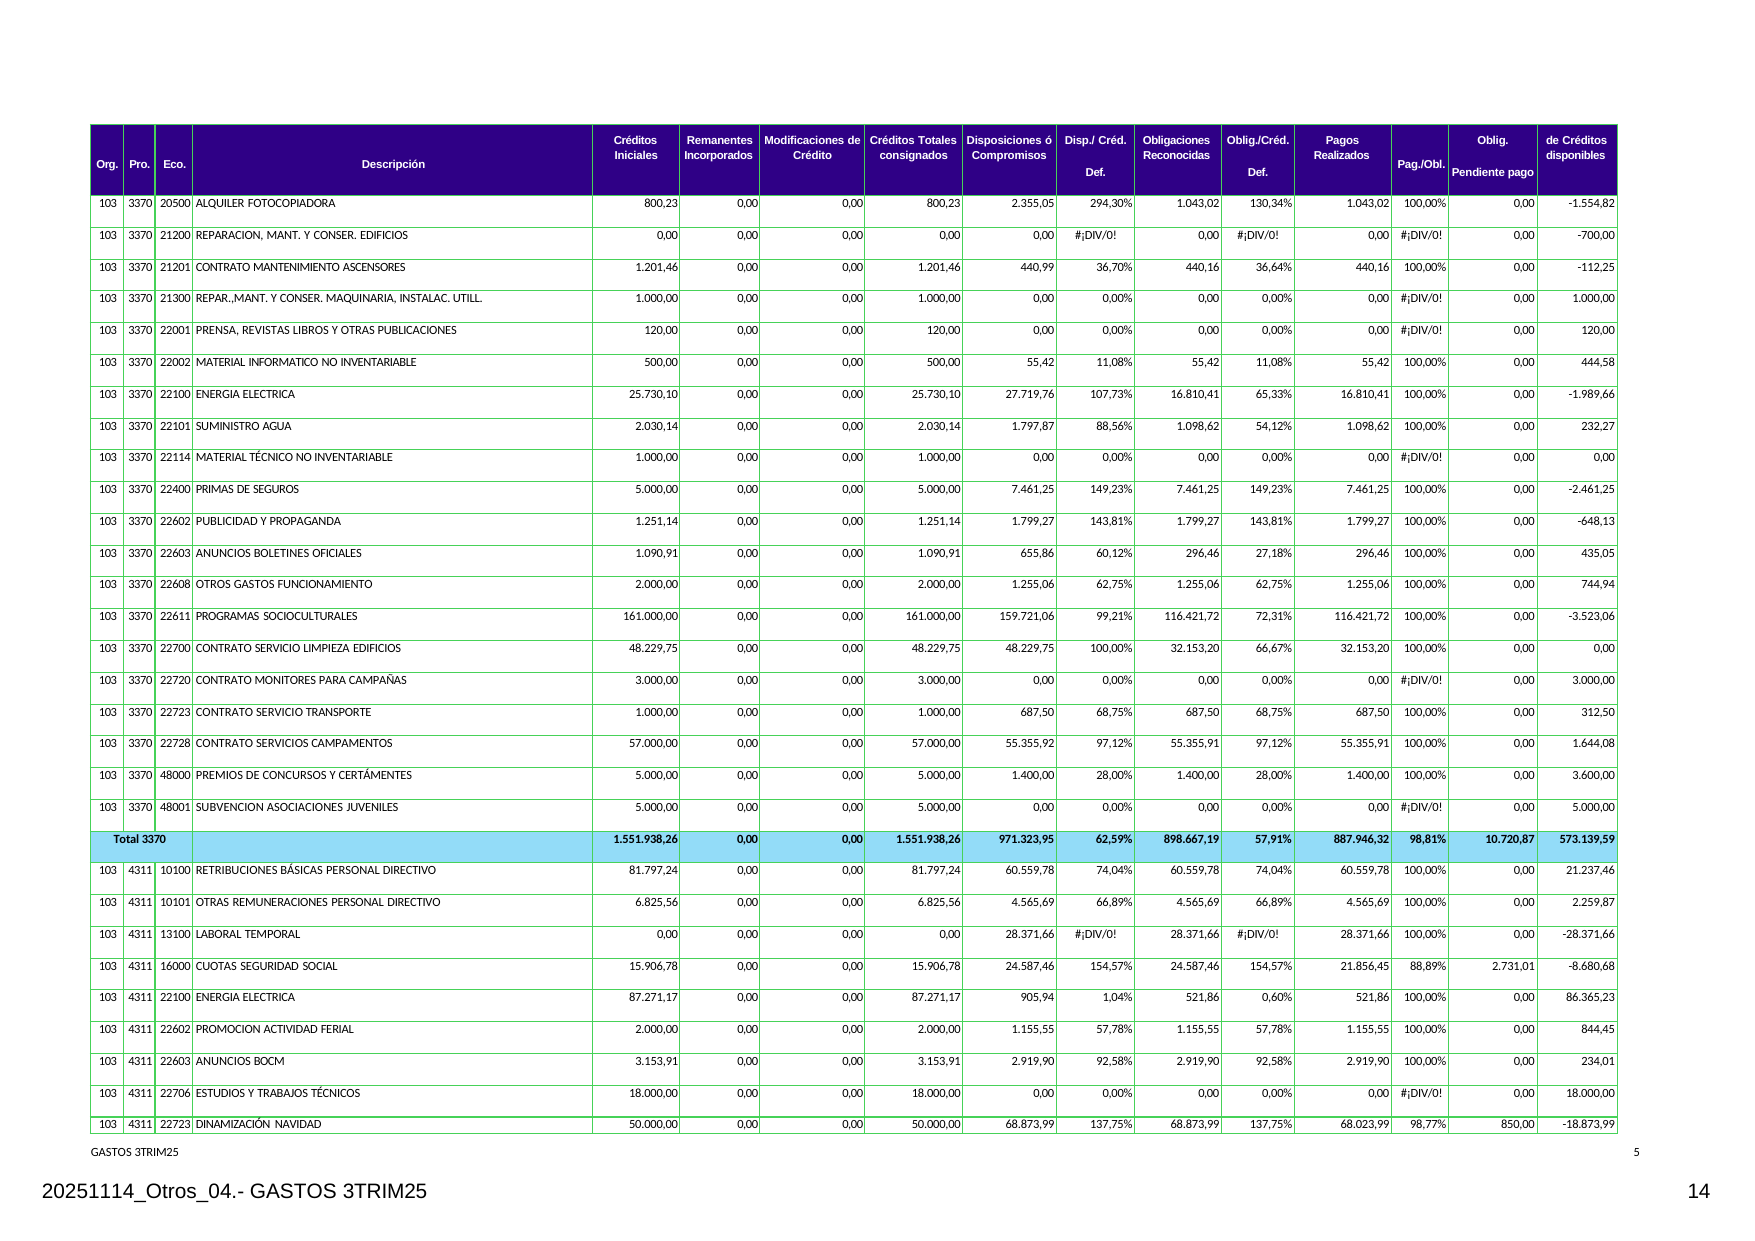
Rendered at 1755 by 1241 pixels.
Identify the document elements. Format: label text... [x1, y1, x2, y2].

table_cell 97,12% [1057, 736, 1134, 767]
table_cell 18.000,00 [593, 1086, 679, 1116]
table_cell 54,12% [1222, 419, 1294, 449]
table_cell 68,75% [1222, 705, 1294, 735]
table_cell 7.461,25 [1135, 482, 1221, 513]
table_cell 57.000,00 [865, 736, 962, 767]
table_cell 60.559,78 [1135, 863, 1221, 894]
table_cell 232,27 [1538, 419, 1617, 449]
table_cell 0,00% [1222, 800, 1294, 831]
table_cell ENERGIA ELECTRICA [193, 387, 592, 417]
table_cell 28.371,66 [1135, 927, 1221, 958]
table_cell 744,94 [1538, 577, 1617, 608]
table_cell 55,42 [963, 355, 1056, 386]
table_cell 0,00 [1449, 863, 1537, 894]
table_header Disposiciones ó Compromisos [963, 125, 1056, 195]
table_cell CONTRATO MONITORES PARA CAMPAÑAS [193, 673, 592, 703]
table_cell 905,94 [963, 990, 1056, 1021]
table_cell 22400 [156, 482, 192, 513]
table_cell 5.000,00 [865, 800, 962, 831]
table_cell 81.797,24 [593, 863, 679, 894]
table_cell 154,57% [1222, 959, 1294, 989]
table_cell 100,00% [1392, 1054, 1448, 1085]
table_cell 3370 [124, 641, 154, 672]
table_cell 15.906,78 [593, 959, 679, 989]
table_cell MATERIAL INFORMATICO NO INVENTARIABLE [193, 355, 592, 386]
table_header Org. [91, 125, 123, 195]
table_cell CONTRATO SERVICIO TRANSPORTE [193, 705, 592, 735]
table_cell 500,00 [865, 355, 962, 386]
table_cell 103 [91, 546, 123, 576]
table_cell 0,00 [760, 419, 864, 449]
table_cell 2.259,87 [1538, 895, 1617, 926]
table_cell 5.000,00 [1538, 800, 1617, 831]
table_cell 4311 [124, 990, 154, 1021]
table_cell 66,89% [1222, 895, 1294, 926]
table_cell #¡DIV/0! [1057, 927, 1134, 958]
table_cell 687,50 [1135, 705, 1221, 735]
table_header Pag./Obl. [1392, 125, 1448, 195]
table_cell 74,04% [1222, 863, 1294, 894]
table_header Pro. [124, 125, 154, 195]
table_cell 100,00% [1392, 863, 1448, 894]
table_cell 435,05 [1538, 546, 1617, 576]
table_cell 1.799,27 [963, 514, 1056, 544]
table_cell 440,99 [963, 260, 1056, 290]
table_cell 1.797,87 [963, 419, 1056, 449]
table_cell 103 [91, 577, 123, 608]
table_cell 3370 [124, 768, 154, 799]
table_cell 7.461,25 [963, 482, 1056, 513]
table_cell 137,75% [1222, 1118, 1294, 1133]
table_cell 6.825,56 [593, 895, 679, 926]
table_cell 4311 [124, 895, 154, 926]
table_cell -648,13 [1538, 514, 1617, 544]
table_cell #¡DIV/0! [1392, 673, 1448, 703]
table_cell 22114 [156, 450, 192, 481]
table_header Modificaciones de Crédito [760, 125, 864, 195]
table_cell 32.153,20 [1135, 641, 1221, 672]
table_cell 100,00% [1392, 736, 1448, 767]
table_cell 687,50 [1295, 705, 1391, 735]
table_cell 500,00 [593, 355, 679, 386]
table_cell 103 [91, 641, 123, 672]
table_cell 1.000,00 [865, 450, 962, 481]
table_cell 1.098,62 [1135, 419, 1221, 449]
table_cell 0,00 [760, 609, 864, 640]
table_cell 0,00 [1135, 291, 1221, 322]
table_header Obligaciones Reconocidas [1135, 125, 1221, 195]
table_cell 0,00 [1135, 800, 1221, 831]
table_cell 161.000,00 [593, 609, 679, 640]
table_cell 13100 [156, 927, 192, 958]
table_cell 4311 [124, 1118, 154, 1133]
table_cell 5.000,00 [865, 768, 962, 799]
table_cell 0,00 [680, 768, 759, 799]
table_cell 120,00 [593, 323, 679, 354]
table_cell 0,00 [760, 1118, 864, 1133]
table_cell 0,00 [1135, 323, 1221, 354]
table_cell 98,77% [1392, 1118, 1448, 1133]
table_cell 100,00% [1392, 895, 1448, 926]
table_cell 444,58 [1538, 355, 1617, 386]
table_cell 21.856,45 [1295, 959, 1391, 989]
table_cell 0,00 [760, 1054, 864, 1085]
table_cell 24.587,46 [1135, 959, 1221, 989]
table_cell 16000 [156, 959, 192, 989]
table_cell 72,31% [1222, 609, 1294, 640]
table_cell 2.000,00 [865, 1022, 962, 1053]
table_cell 103 [91, 736, 123, 767]
table_cell 103 [91, 355, 123, 386]
table_cell #¡DIV/0! [1392, 291, 1448, 322]
table_cell 0,60% [1222, 990, 1294, 1021]
table_cell Total 3370 [91, 832, 192, 862]
table_cell 0,00% [1057, 450, 1134, 481]
table_cell 0,00 [680, 228, 759, 258]
table_cell 55,42 [1135, 355, 1221, 386]
table_cell 3370 [124, 323, 154, 354]
table_cell 0,00 [760, 863, 864, 894]
table_cell 1.201,46 [593, 260, 679, 290]
table_cell 0,00 [1449, 482, 1537, 513]
table_cell 0,00 [680, 1022, 759, 1053]
table_cell 0,00 [760, 260, 864, 290]
table_cell 103 [91, 800, 123, 831]
table_cell 0,00% [1222, 291, 1294, 322]
table_cell 2.919,90 [963, 1054, 1056, 1085]
table_cell 87.271,17 [865, 990, 962, 1021]
table_cell 103 [91, 450, 123, 481]
table_cell 22001 [156, 323, 192, 354]
table_cell 3370 [124, 196, 154, 227]
table_cell 22603 [156, 1054, 192, 1085]
table_cell 3.000,00 [1538, 673, 1617, 703]
table_cell 1.400,00 [1135, 768, 1221, 799]
table_cell 3.000,00 [865, 673, 962, 703]
table_cell 143,81% [1222, 514, 1294, 544]
table_cell 0,00 [760, 800, 864, 831]
table_cell 850,00 [1449, 1118, 1537, 1133]
table_cell 1.799,27 [1295, 514, 1391, 544]
table_cell LABORAL TEMPORAL [193, 927, 592, 958]
table_cell 5.000,00 [865, 482, 962, 513]
table_cell 0,00 [680, 1118, 759, 1133]
table_cell 4311 [124, 1086, 154, 1116]
table_cell 103 [91, 260, 123, 290]
table_cell 21300 [156, 291, 192, 322]
table_cell 55.355,91 [1135, 736, 1221, 767]
table_cell 100,00% [1392, 990, 1448, 1021]
table_cell 68.873,99 [1135, 1118, 1221, 1133]
table_cell 25.730,10 [593, 387, 679, 417]
table_cell 0,00 [1295, 673, 1391, 703]
table_cell PRENSA, REVISTAS LIBROS Y OTRAS PUBLICACIONES [193, 323, 592, 354]
table_cell 0,00 [760, 355, 864, 386]
table_cell 15.906,78 [865, 959, 962, 989]
table_cell CUOTAS SEGURIDAD SOCIAL [193, 959, 592, 989]
table_cell 50.000,00 [593, 1118, 679, 1133]
table_cell 103 [91, 1022, 123, 1053]
table_cell 99,21% [1057, 609, 1134, 640]
table_cell 0,00 [1295, 291, 1391, 322]
table_cell 0,00 [680, 641, 759, 672]
table_cell 3.000,00 [593, 673, 679, 703]
table_cell 0,00 [680, 609, 759, 640]
table_cell 100,00% [1392, 641, 1448, 672]
table_cell 0,00 [760, 514, 864, 544]
table_cell #¡DIV/0! [1392, 800, 1448, 831]
table_cell REPAR.,MANT. Y CONSER. MAQUINARIA, INSTALAC. UTILL. [193, 291, 592, 322]
table_cell 0,00 [1449, 450, 1537, 481]
table_cell 3370 [124, 514, 154, 544]
table_cell 68,75% [1057, 705, 1134, 735]
table_cell 0,00% [1222, 323, 1294, 354]
table_cell 3370 [124, 800, 154, 831]
table_cell 0,00% [1222, 673, 1294, 703]
table_cell 0,00 [680, 736, 759, 767]
table_cell 21201 [156, 260, 192, 290]
table_cell 28,00% [1057, 768, 1134, 799]
table_cell 130,34% [1222, 196, 1294, 227]
table_cell 103 [91, 196, 123, 227]
table_cell ENERGIA ELECTRICA [193, 990, 592, 1021]
table_header de Créditos disponibles [1538, 125, 1617, 195]
table_cell 103 [91, 419, 123, 449]
table_cell 0,00 [1449, 800, 1537, 831]
table_cell 107,73% [1057, 387, 1134, 417]
table_cell 0,00 [1135, 228, 1221, 258]
table_cell 60,12% [1057, 546, 1134, 576]
table_cell 60.559,78 [963, 863, 1056, 894]
table_cell #¡DIV/0! [1392, 323, 1448, 354]
table_header Oblig./Créd. Def. [1222, 125, 1294, 195]
table_cell 1.000,00 [865, 705, 962, 735]
table_cell 3370 [124, 387, 154, 417]
table_cell 0,00 [680, 800, 759, 831]
table_cell 0,00 [1449, 1022, 1537, 1053]
table_cell 1.255,06 [963, 577, 1056, 608]
table_cell 898.667,19 [1135, 832, 1221, 862]
table_cell 3370 [124, 450, 154, 481]
table_cell 0,00 [1449, 768, 1537, 799]
table_cell 100,00% [1392, 514, 1448, 544]
table_cell 1.551.938,26 [865, 832, 962, 862]
table_cell 3370 [124, 355, 154, 386]
table_cell SUMINISTRO AGUA [193, 419, 592, 449]
table_cell 0,00 [680, 260, 759, 290]
table_cell 1.799,27 [1135, 514, 1221, 544]
table_cell 0,00 [760, 228, 864, 258]
table_cell 0,00 [760, 768, 864, 799]
table_cell #¡DIV/0! [1392, 1086, 1448, 1116]
table_cell 971.323,95 [963, 832, 1056, 862]
table_cell 2.000,00 [593, 577, 679, 608]
table_cell 0,00 [760, 895, 864, 926]
table_cell 103 [91, 990, 123, 1021]
table_cell 0,00 [680, 1054, 759, 1085]
table_cell 28,00% [1222, 768, 1294, 799]
table_cell 100,00% [1392, 355, 1448, 386]
table_cell 68.873,99 [963, 1118, 1056, 1133]
table_cell 18.000,00 [1538, 1086, 1617, 1116]
table_cell 312,50 [1538, 705, 1617, 735]
table_cell 800,23 [865, 196, 962, 227]
table_cell 0,00 [1449, 196, 1537, 227]
table_cell 3.153,91 [865, 1054, 962, 1085]
table_cell 3370 [124, 577, 154, 608]
table_cell -700,00 [1538, 228, 1617, 258]
table_cell 86.365,23 [1538, 990, 1617, 1021]
table_cell 3370 [124, 228, 154, 258]
table_cell 0,00 [1449, 673, 1537, 703]
table_cell 48000 [156, 768, 192, 799]
table_cell 1.000,00 [593, 450, 679, 481]
table_cell 100,00% [1392, 768, 1448, 799]
table_cell 296,46 [1295, 546, 1391, 576]
table_cell 0,00 [680, 514, 759, 544]
table_cell 0,00% [1057, 800, 1134, 831]
table_cell 0,00 [1135, 1086, 1221, 1116]
table_header Créditos Iniciales [593, 125, 679, 195]
table_cell 103 [91, 768, 123, 799]
table_cell 234,01 [1538, 1054, 1617, 1085]
table_cell 16.810,41 [1295, 387, 1391, 417]
table_cell 57.000,00 [593, 736, 679, 767]
table_cell 0,00 [865, 228, 962, 258]
table_cell 0,00 [760, 705, 864, 735]
table_cell 103 [91, 1054, 123, 1085]
table_cell 100,00% [1392, 419, 1448, 449]
table_cell 0,00 [963, 1086, 1056, 1116]
table_cell 2.919,90 [1295, 1054, 1391, 1085]
table_cell 0,00 [760, 832, 864, 862]
table_cell 4.565,69 [963, 895, 1056, 926]
table_cell 4311 [124, 959, 154, 989]
table_cell 32.153,20 [1295, 641, 1391, 672]
table_cell 0,00 [760, 546, 864, 576]
table_cell 0,00 [760, 673, 864, 703]
table_cell #¡DIV/0! [1222, 228, 1294, 258]
table_cell 1.090,91 [865, 546, 962, 576]
table_cell 1.155,55 [1135, 1022, 1221, 1053]
table_cell 100,00% [1392, 482, 1448, 513]
table_cell 22700 [156, 641, 192, 672]
table_cell 62,75% [1057, 577, 1134, 608]
table_cell PROGRAMAS SOCIOCULTURALES [193, 609, 592, 640]
table_cell 62,75% [1222, 577, 1294, 608]
table_cell 0,00% [1057, 1086, 1134, 1116]
table_cell 0,00 [1295, 228, 1391, 258]
table_cell 0,00 [680, 577, 759, 608]
table_cell 36,64% [1222, 260, 1294, 290]
table_cell 0,00% [1057, 323, 1134, 354]
table_cell PRIMAS DE SEGUROS [193, 482, 592, 513]
table_cell 0,00 [760, 450, 864, 481]
table_cell 655,86 [963, 546, 1056, 576]
table_cell 0,00 [760, 990, 864, 1021]
table_cell -3.523,06 [1538, 609, 1617, 640]
table_cell 4311 [124, 1054, 154, 1085]
table_cell 1.000,00 [865, 291, 962, 322]
table_cell 5.000,00 [593, 768, 679, 799]
table_cell 7.461,25 [1295, 482, 1391, 513]
table_cell 0,00 [1449, 927, 1537, 958]
table_cell 103 [91, 228, 123, 258]
table_cell 55,42 [1295, 355, 1391, 386]
table_cell 0,00 [760, 577, 864, 608]
table_cell -1.989,66 [1538, 387, 1617, 417]
table_cell 88,89% [1392, 959, 1448, 989]
table_cell 1.155,55 [963, 1022, 1056, 1053]
table_cell 88,56% [1057, 419, 1134, 449]
table_cell 1,04% [1057, 990, 1134, 1021]
table_cell 0,00 [593, 927, 679, 958]
table_cell 0,00 [680, 323, 759, 354]
table_cell 3370 [124, 291, 154, 322]
table_cell 1.400,00 [1295, 768, 1391, 799]
table_cell 25.730,10 [865, 387, 962, 417]
table_cell 0,00 [963, 291, 1056, 322]
table_header Remanentes Incorporados [680, 125, 759, 195]
table_cell 22720 [156, 673, 192, 703]
table_cell 159.721,06 [963, 609, 1056, 640]
table_cell 6.825,56 [865, 895, 962, 926]
table_cell 296,46 [1135, 546, 1221, 576]
table_cell 100,00% [1392, 546, 1448, 576]
table_cell PREMIOS DE CONCURSOS Y CERTÁMENTES [193, 768, 592, 799]
table_cell 0,00 [1449, 705, 1537, 735]
table_cell 20500 [156, 196, 192, 227]
table_cell 3370 [124, 419, 154, 449]
table_cell OTRAS REMUNERACIONES PERSONAL DIRECTIVO [193, 895, 592, 926]
table_cell 1.155,55 [1295, 1022, 1391, 1053]
table_cell 100,00% [1057, 641, 1134, 672]
table_cell 48.229,75 [963, 641, 1056, 672]
table_cell 0,00 [1449, 546, 1537, 576]
table_cell 0,00 [1135, 673, 1221, 703]
table_cell 48.229,75 [865, 641, 962, 672]
table_cell 0,00 [1295, 800, 1391, 831]
table_cell 100,00% [1392, 1022, 1448, 1053]
table_cell 103 [91, 482, 123, 513]
table_cell 0,00 [1449, 228, 1537, 258]
table_cell 161.000,00 [865, 609, 962, 640]
table_cell #¡DIV/0! [1222, 927, 1294, 958]
table_cell 0,00 [680, 673, 759, 703]
table_cell 103 [91, 1086, 123, 1116]
table_cell 1.043,02 [1135, 196, 1221, 227]
table_cell 68.023,99 [1295, 1118, 1391, 1133]
table_cell SUBVENCION ASOCIACIONES JUVENILES [193, 800, 592, 831]
table_cell 0,00 [680, 927, 759, 958]
table_cell 0,00 [963, 800, 1056, 831]
table_cell 36,70% [1057, 260, 1134, 290]
table_cell 116.421,72 [1135, 609, 1221, 640]
table_cell 1.090,91 [593, 546, 679, 576]
table_cell 27.719,76 [963, 387, 1056, 417]
table_cell 22706 [156, 1086, 192, 1116]
table_cell 24.587,46 [963, 959, 1056, 989]
table_cell 103 [91, 705, 123, 735]
table_cell 800,23 [593, 196, 679, 227]
table_cell 22002 [156, 355, 192, 386]
table_cell 0,00 [963, 450, 1056, 481]
table_cell ANUNCIOS BOLETINES OFICIALES [193, 546, 592, 576]
table_cell 1.255,06 [1295, 577, 1391, 608]
table_cell 5.000,00 [593, 482, 679, 513]
table_cell 4311 [124, 863, 154, 894]
table_cell 4311 [124, 927, 154, 958]
table_cell 55.355,91 [1295, 736, 1391, 767]
table_cell 0,00 [1295, 1086, 1391, 1116]
table_cell 100,00% [1392, 927, 1448, 958]
table_cell ALQUILER FOTOCOPIADORA [193, 196, 592, 227]
table_cell 66,67% [1222, 641, 1294, 672]
table_cell 28.371,66 [1295, 927, 1391, 958]
table_cell 3370 [124, 609, 154, 640]
table_cell 97,12% [1222, 736, 1294, 767]
table_cell 0,00 [680, 990, 759, 1021]
table_cell 50.000,00 [865, 1118, 962, 1133]
table_cell 0,00 [760, 387, 864, 417]
table_cell 11,08% [1222, 355, 1294, 386]
table_cell 120,00 [865, 323, 962, 354]
table_cell 0,00 [760, 323, 864, 354]
table_cell 10101 [156, 895, 192, 926]
table_cell 1.000,00 [1538, 291, 1617, 322]
table_cell -1.554,82 [1538, 196, 1617, 227]
table_cell 57,91% [1222, 832, 1294, 862]
table_cell 2.000,00 [865, 577, 962, 608]
table_cell 0,00 [1449, 990, 1537, 1021]
table_cell 57,78% [1222, 1022, 1294, 1053]
table_cell -8.680,68 [1538, 959, 1617, 989]
table_cell 22100 [156, 387, 192, 417]
table_cell 0,00 [963, 228, 1056, 258]
table_cell -2.461,25 [1538, 482, 1617, 513]
table_cell 1.000,00 [593, 291, 679, 322]
table_cell 4.565,69 [1295, 895, 1391, 926]
table_cell 3370 [124, 705, 154, 735]
table_cell 21.237,46 [1538, 863, 1617, 894]
table_cell 440,16 [1295, 260, 1391, 290]
table_cell PROMOCION ACTIVIDAD FERIAL [193, 1022, 592, 1053]
table_cell 57,78% [1057, 1022, 1134, 1053]
table_cell 65,33% [1222, 387, 1294, 417]
table_cell 2.030,14 [865, 419, 962, 449]
table_cell 103 [91, 927, 123, 958]
table_cell 18.000,00 [865, 1086, 962, 1116]
table_cell 10100 [156, 863, 192, 894]
table_cell 0,00 [760, 291, 864, 322]
table_cell 0,00 [680, 1086, 759, 1116]
table_cell 103 [91, 895, 123, 926]
table_cell 0,00 [680, 355, 759, 386]
table_cell 844,45 [1538, 1022, 1617, 1053]
table_cell 0,00 [760, 959, 864, 989]
table_cell 22603 [156, 546, 192, 576]
table_cell 0,00 [760, 482, 864, 513]
table_cell #¡DIV/0! [1392, 450, 1448, 481]
table_cell 92,58% [1057, 1054, 1134, 1085]
table_cell 48.229,75 [593, 641, 679, 672]
table_header Descripción [193, 125, 592, 195]
table_cell 28.371,66 [963, 927, 1056, 958]
table_cell 1.000,00 [593, 705, 679, 735]
table_cell 0,00 [1449, 260, 1537, 290]
table_cell 0,00 [760, 927, 864, 958]
table_cell 1.644,08 [1538, 736, 1617, 767]
table_cell 11,08% [1057, 355, 1134, 386]
table_cell 137,75% [1057, 1118, 1134, 1133]
table_cell 0,00 [680, 196, 759, 227]
table_cell 0,00 [680, 832, 759, 862]
table_cell 440,16 [1135, 260, 1221, 290]
table_cell ESTUDIOS Y TRABAJOS TÉCNICOS [193, 1086, 592, 1116]
table_cell 62,59% [1057, 832, 1134, 862]
table_cell 4.565,69 [1135, 895, 1221, 926]
table_cell 3.153,91 [593, 1054, 679, 1085]
table_cell 0,00 [680, 450, 759, 481]
table_cell 103 [91, 323, 123, 354]
table_cell 0,00% [1057, 291, 1134, 322]
table_cell 887.946,32 [1295, 832, 1391, 862]
table_cell 103 [91, 1118, 123, 1133]
table_cell 103 [91, 514, 123, 544]
table_cell 103 [91, 863, 123, 894]
table_cell 0,00 [1449, 1086, 1537, 1116]
table_cell 1.201,46 [865, 260, 962, 290]
table_cell 103 [91, 959, 123, 989]
table_cell 149,23% [1057, 482, 1134, 513]
table_cell 3370 [124, 736, 154, 767]
table_cell 103 [91, 673, 123, 703]
table_cell 0,00 [963, 323, 1056, 354]
table_cell 0,00 [760, 641, 864, 672]
table_cell 103 [91, 291, 123, 322]
table_cell CONTRATO MANTENIMIENTO ASCENSORES [193, 260, 592, 290]
table_cell 0,00 [760, 736, 864, 767]
table_cell 0,00 [1449, 291, 1537, 322]
table_cell 0,00 [680, 895, 759, 926]
table_cell 1.251,14 [593, 514, 679, 544]
table_cell 0,00 [1449, 736, 1537, 767]
table_cell 0,00 [1449, 355, 1537, 386]
table_cell 0,00 [1295, 450, 1391, 481]
table_cell 2.000,00 [593, 1022, 679, 1053]
table_cell 0,00 [680, 959, 759, 989]
table_header Pagos Realizados [1295, 125, 1391, 195]
table_header Créditos Totales consignados [865, 125, 962, 195]
table_cell 87.271,17 [593, 990, 679, 1021]
table_cell 2.731,01 [1449, 959, 1537, 989]
table_cell [193, 832, 592, 862]
table_cell 0,00% [1222, 450, 1294, 481]
table_cell 573.139,59 [1538, 832, 1617, 862]
table_cell 0,00 [1449, 387, 1537, 417]
table_cell 0,00 [1449, 1054, 1537, 1085]
table_cell 0,00% [1222, 1086, 1294, 1116]
table_cell 3370 [124, 673, 154, 703]
table_cell 3370 [124, 482, 154, 513]
table_cell 1.255,06 [1135, 577, 1221, 608]
table_cell 0,00 [1449, 577, 1537, 608]
table_cell 5.000,00 [593, 800, 679, 831]
table_cell 81.797,24 [865, 863, 962, 894]
table_cell OTROS GASTOS FUNCIONAMIENTO [193, 577, 592, 608]
table_cell 0,00 [1538, 450, 1617, 481]
table_cell 0,00 [1449, 609, 1537, 640]
table_cell 0,00 [1449, 895, 1537, 926]
table_cell 154,57% [1057, 959, 1134, 989]
table_cell 3370 [124, 260, 154, 290]
table_cell 294,30% [1057, 196, 1134, 227]
table_cell 2.030,14 [593, 419, 679, 449]
table_cell 22723 [156, 1118, 192, 1133]
table_cell 0,00 [680, 419, 759, 449]
table_cell 0,00% [1057, 673, 1134, 703]
table_cell 2.919,90 [1135, 1054, 1221, 1085]
table_cell 0,00 [680, 546, 759, 576]
table_cell #¡DIV/0! [1392, 228, 1448, 258]
table_cell 100,00% [1392, 577, 1448, 608]
table_cell CONTRATO SERVICIOS CAMPAMENTOS [193, 736, 592, 767]
table_cell 21200 [156, 228, 192, 258]
table_cell #¡DIV/0! [1057, 228, 1134, 258]
table_cell 0,00 [760, 1086, 864, 1116]
table_cell 100,00% [1392, 705, 1448, 735]
table_cell 143,81% [1057, 514, 1134, 544]
table_cell 1.551.938,26 [593, 832, 679, 862]
table_cell 0,00 [680, 863, 759, 894]
table_cell 66,89% [1057, 895, 1134, 926]
table_header Eco. [156, 125, 192, 195]
table_cell 22611 [156, 609, 192, 640]
table_cell 116.421,72 [1295, 609, 1391, 640]
table_cell 22608 [156, 577, 192, 608]
table_cell 1.098,62 [1295, 419, 1391, 449]
table_cell 0,00 [760, 196, 864, 227]
table_cell 100,00% [1392, 196, 1448, 227]
table_cell 92,58% [1222, 1054, 1294, 1085]
table_cell 103 [91, 609, 123, 640]
table_cell 27,18% [1222, 546, 1294, 576]
table_cell 0,00 [680, 387, 759, 417]
table_cell 60.559,78 [1295, 863, 1391, 894]
table_cell PUBLICIDAD Y PROPAGANDA [193, 514, 592, 544]
table_cell 0,00 [1449, 514, 1537, 544]
table_cell DINAMIZACIÓN NAVIDAD [193, 1118, 592, 1133]
table_cell 521,86 [1295, 990, 1391, 1021]
table_cell -112,25 [1538, 260, 1617, 290]
table_cell 0,00 [760, 1022, 864, 1053]
table_cell 149,23% [1222, 482, 1294, 513]
table_cell 521,86 [1135, 990, 1221, 1021]
table_cell 0,00 [1449, 419, 1537, 449]
table_cell 16.810,41 [1135, 387, 1221, 417]
table_cell 0,00 [1135, 450, 1221, 481]
table_cell 0,00 [1449, 641, 1537, 672]
table_cell 3370 [124, 546, 154, 576]
table_cell -18.873,99 [1538, 1118, 1617, 1133]
table_cell 0,00 [1449, 323, 1537, 354]
table_cell 0,00 [593, 228, 679, 258]
table_cell ANUNCIOS BOCM [193, 1054, 592, 1085]
table_cell REPARACION, MANT. Y CONSER. EDIFICIOS [193, 228, 592, 258]
table_cell CONTRATO SERVICIO LIMPIEZA EDIFICIOS [193, 641, 592, 672]
table_cell 10.720,87 [1449, 832, 1537, 862]
table_cell RETRIBUCIONES BÁSICAS PERSONAL DIRECTIVO [193, 863, 592, 894]
table_cell 0,00 [680, 291, 759, 322]
table_cell 100,00% [1392, 260, 1448, 290]
table_cell 100,00% [1392, 609, 1448, 640]
table_cell 55.355,92 [963, 736, 1056, 767]
table_cell 0,00 [1295, 323, 1391, 354]
table_cell 1.251,14 [865, 514, 962, 544]
table_cell 22723 [156, 705, 192, 735]
table_header Oblig. Pendiente pago [1449, 125, 1537, 195]
table_cell 0,00 [680, 705, 759, 735]
table_cell 687,50 [963, 705, 1056, 735]
table_cell -28.371,66 [1538, 927, 1617, 958]
table_cell 74,04% [1057, 863, 1134, 894]
table_cell 0,00 [680, 482, 759, 513]
table_cell 22602 [156, 514, 192, 544]
table_cell 22100 [156, 990, 192, 1021]
table_header Disp./ Créd. Def. [1057, 125, 1134, 195]
table_cell 22728 [156, 736, 192, 767]
table_cell 98,81% [1392, 832, 1448, 862]
table_cell 4311 [124, 1022, 154, 1053]
table_cell 103 [91, 387, 123, 417]
table_cell 48001 [156, 800, 192, 831]
table_cell 0,00 [963, 673, 1056, 703]
table_cell 22101 [156, 419, 192, 449]
table_cell 0,00 [865, 927, 962, 958]
table_cell 1.043,02 [1295, 196, 1391, 227]
table_cell 120,00 [1538, 323, 1617, 354]
table_cell 3.600,00 [1538, 768, 1617, 799]
table_cell 100,00% [1392, 387, 1448, 417]
table_cell 22602 [156, 1022, 192, 1053]
table_cell 0,00 [1538, 641, 1617, 672]
table_cell 1.400,00 [963, 768, 1056, 799]
table_cell 2.355,05 [963, 196, 1056, 227]
table_cell MATERIAL TÉCNICO NO INVENTARIABLE [193, 450, 592, 481]
